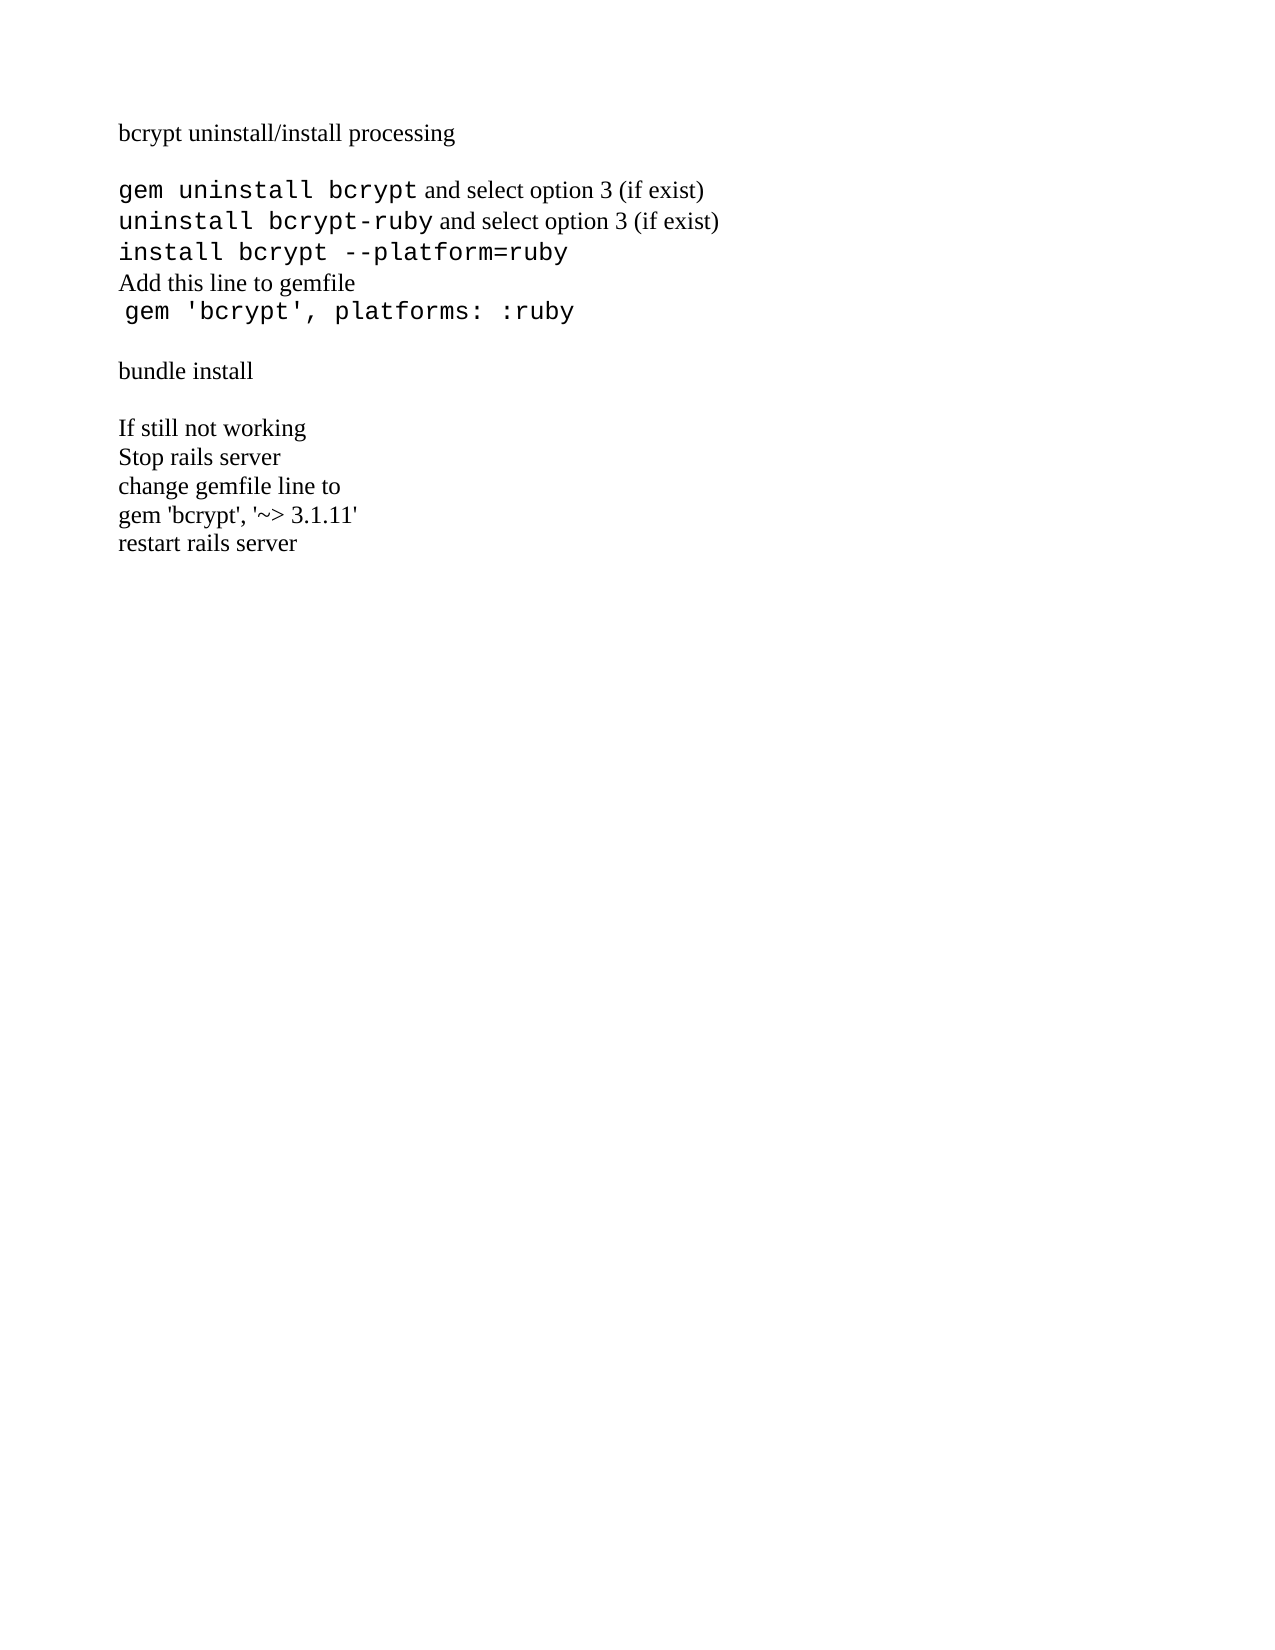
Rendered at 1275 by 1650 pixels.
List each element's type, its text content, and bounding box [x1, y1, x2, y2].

text If still not working [118, 413, 1157, 442]
text gem uninstall bcrypt and select option 3 (if exist) [118, 175, 1157, 206]
text uninstall bcrypt-ruby and select option 3 (if exist) [118, 206, 1157, 237]
text gem 'bcrypt', platforms: :ruby [118, 296, 1157, 327]
text Stop rails server [118, 442, 1157, 471]
text gem 'bcrypt', '~> 3.1.11' [118, 500, 1157, 528]
text Add this line to gemfile [118, 268, 1157, 296]
text bundle install [118, 356, 1157, 385]
text install bcrypt --platform=ruby [118, 237, 1157, 268]
text change gemfile line to [118, 471, 1157, 500]
text bcrypt uninstall/install processing [118, 118, 1157, 147]
text restart rails server [118, 528, 1157, 557]
